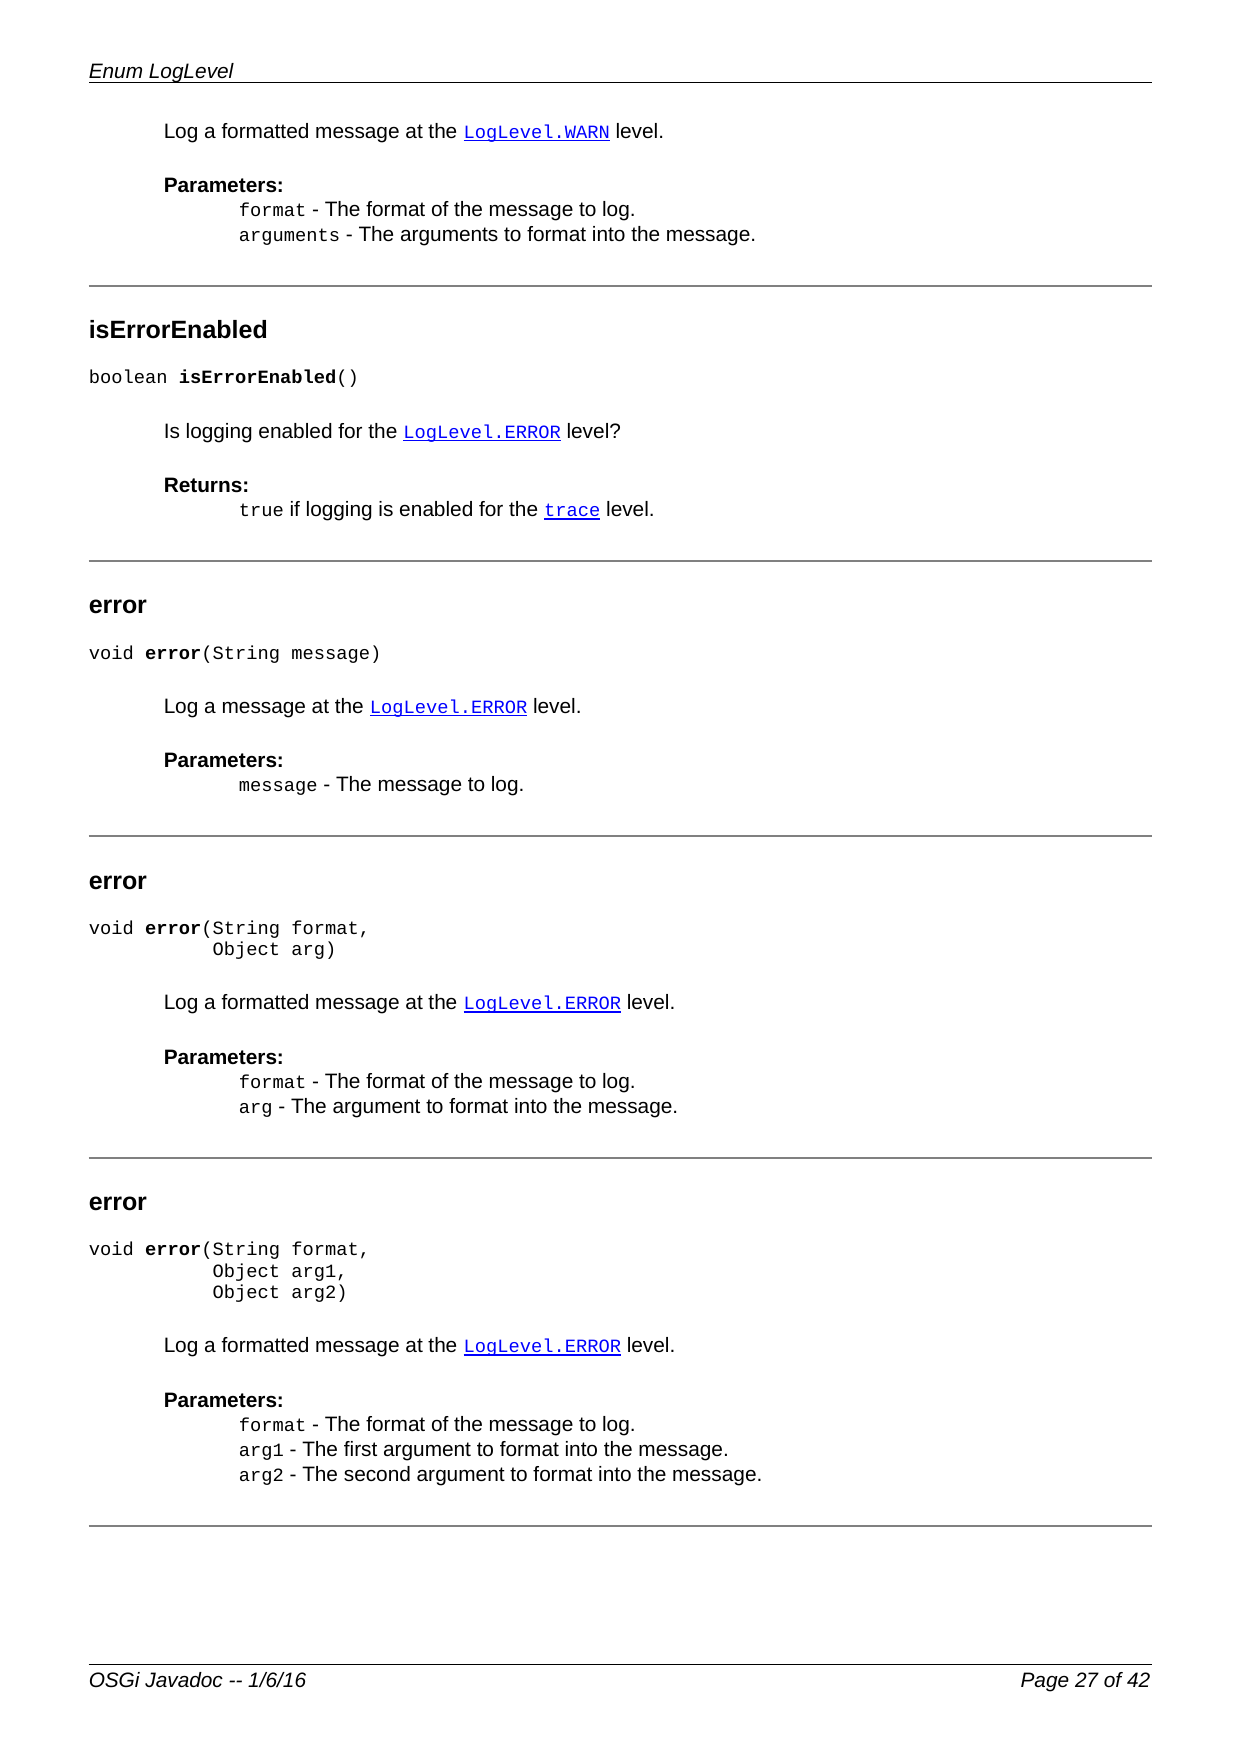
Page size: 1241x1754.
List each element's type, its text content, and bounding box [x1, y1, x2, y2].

text arg2 - The second argument to format into the message. [238, 1462, 1152, 1487]
subtitle error [88, 866, 1152, 894]
text format - The format of the message to log. [238, 1068, 1152, 1094]
text Log a message at the LogLevel.ERROR level. [163, 694, 1152, 719]
subtitle isErrorEnabled [88, 315, 1152, 344]
subtitle error [88, 1187, 1152, 1216]
text format - The format of the message to log. [238, 1411, 1152, 1437]
text Parameters: [163, 1044, 1152, 1068]
text Parameters: [163, 173, 1152, 197]
text format - The format of the message to log. [238, 197, 1152, 222]
text message - The message to log. [238, 772, 1152, 797]
text boolean isErrorEnabled() [88, 368, 1152, 389]
text arg1 - The first argument to format into the message. [238, 1437, 1152, 1462]
text void error(String format, Object arg1, Object arg2) [88, 1240, 1152, 1304]
text Returns: [163, 473, 1152, 497]
subtitle error [88, 591, 1152, 619]
text Log a formatted message at the LogLevel.ERROR level. [163, 1333, 1152, 1358]
text void error(String message) [88, 643, 1152, 665]
text Is logging enabled for the LogLevel.ERROR level? [163, 419, 1152, 444]
text Log a formatted message at the LogLevel.ERROR level. [163, 990, 1152, 1015]
text Parameters: [163, 1387, 1152, 1411]
text arguments - The arguments to format into the message. [238, 222, 1152, 247]
text true if logging is enabled for the trace level. [238, 497, 1152, 522]
text void error(String format, Object arg) [88, 918, 1152, 961]
text Log a formatted message at the LogLevel.WARN level. [163, 118, 1152, 144]
text Parameters: [163, 748, 1152, 772]
text arg - The argument to format into the message. [238, 1094, 1152, 1119]
